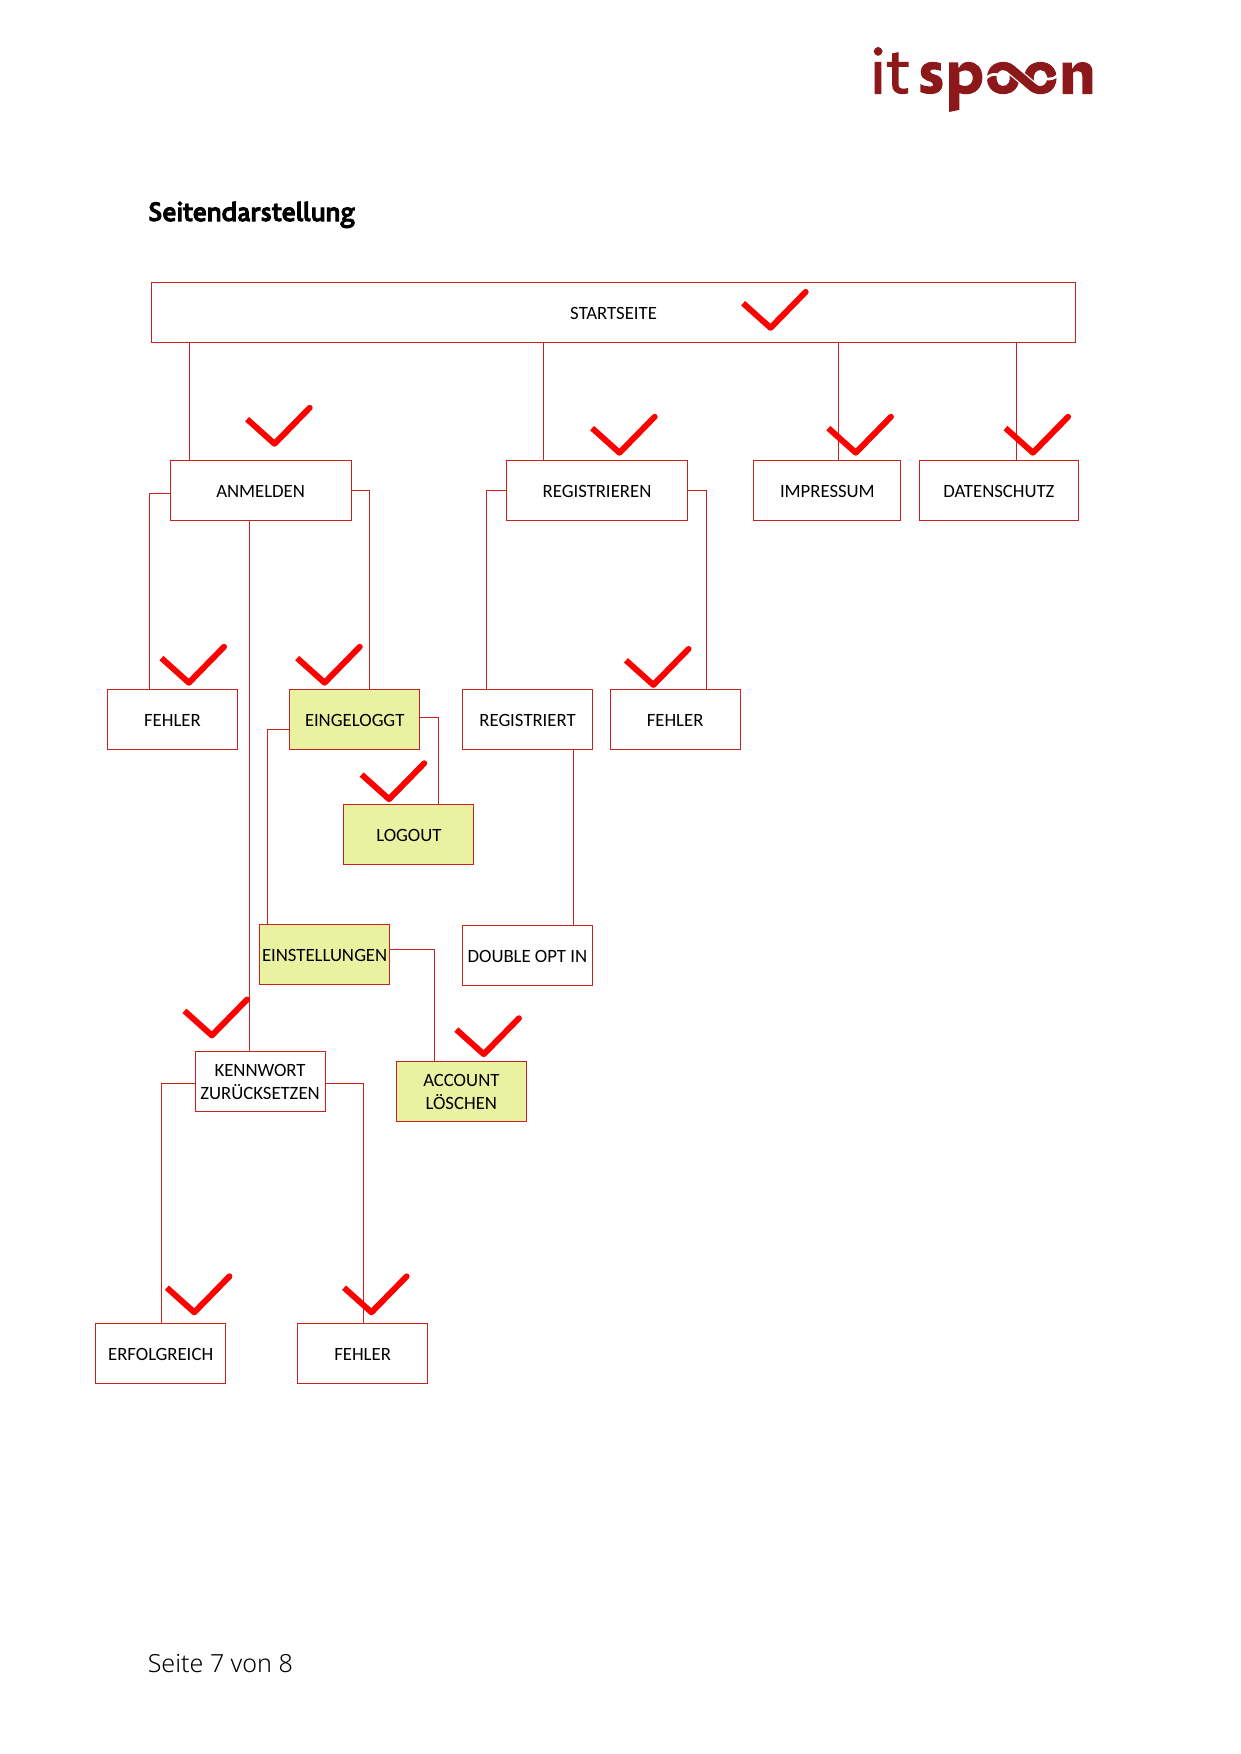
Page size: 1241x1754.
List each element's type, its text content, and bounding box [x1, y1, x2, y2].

subtitle Seitendarstellung [148, 193, 1093, 228]
